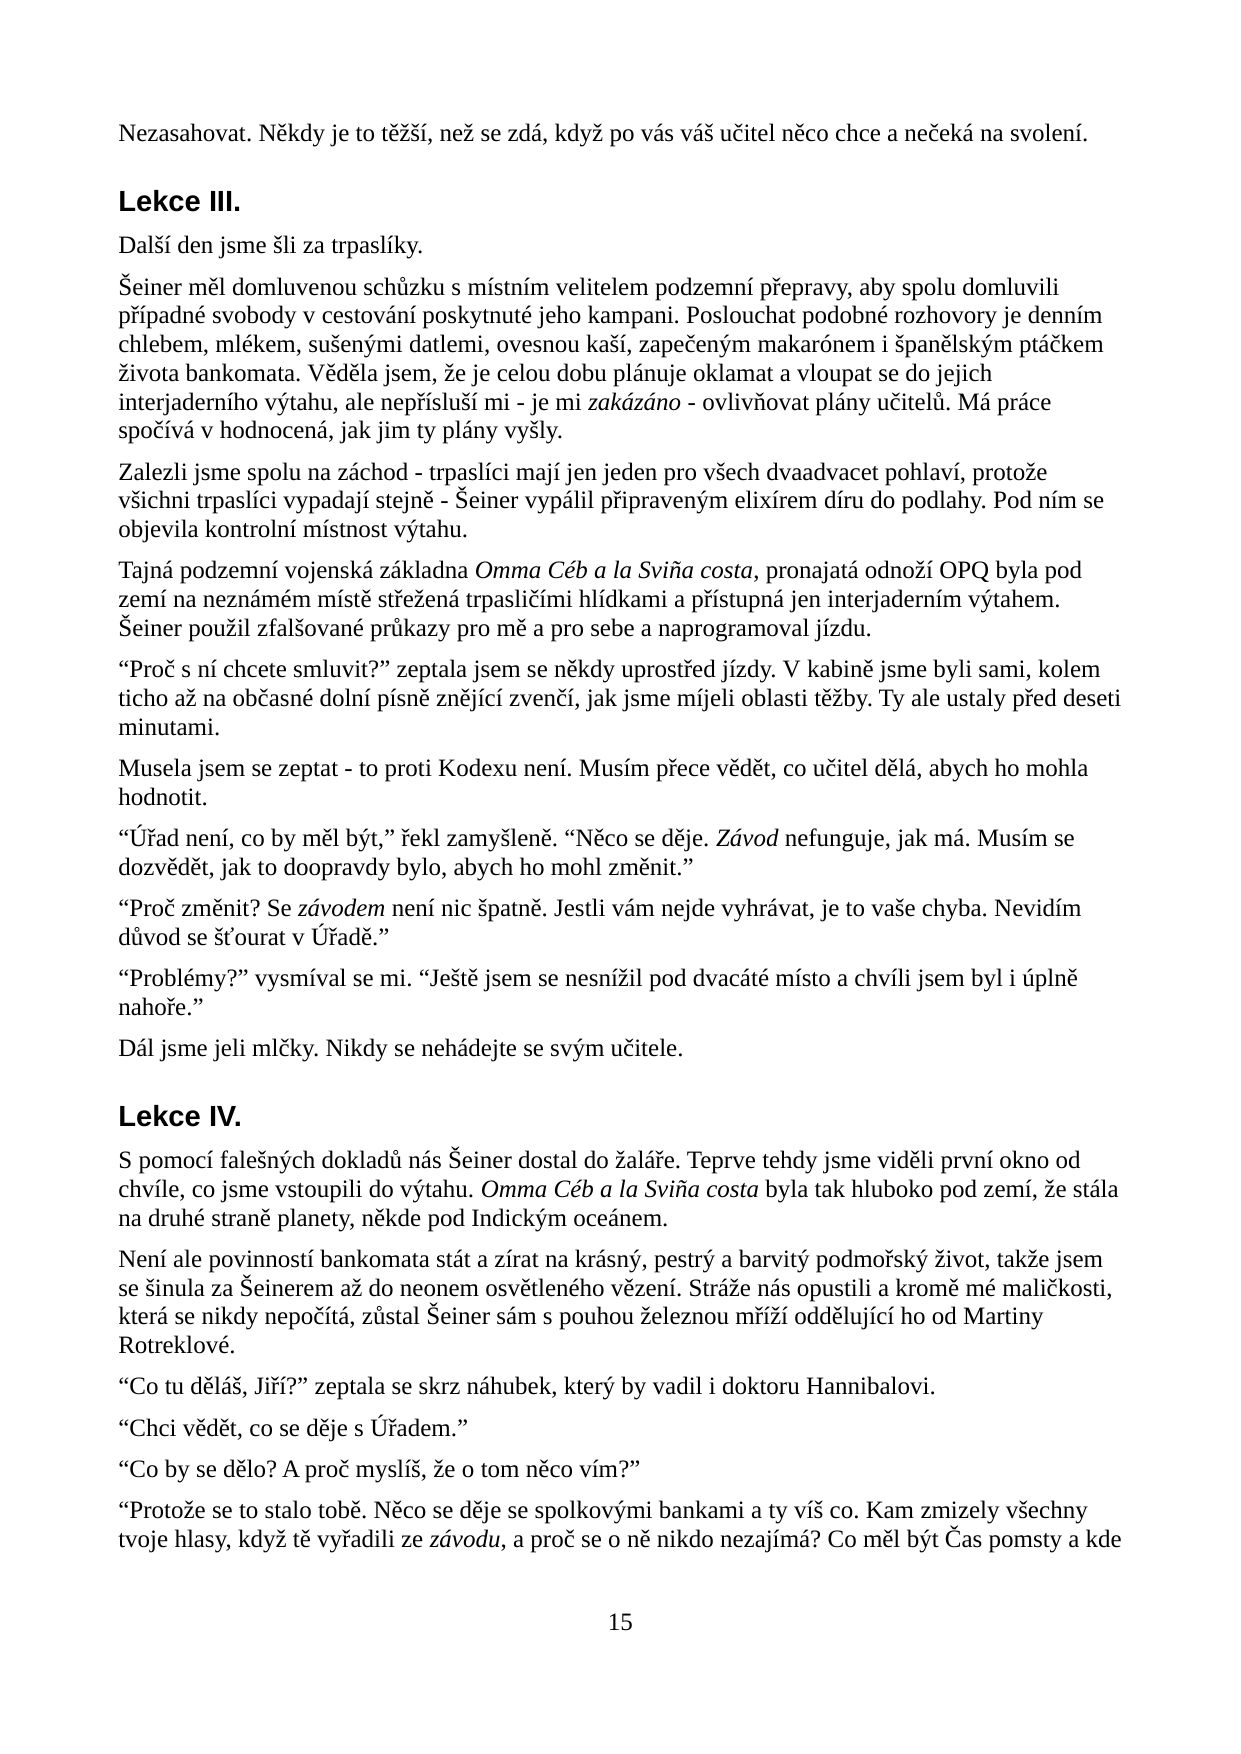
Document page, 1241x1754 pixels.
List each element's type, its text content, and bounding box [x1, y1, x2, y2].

text “Co by se dělo? A proč myslíš, že o tom něco vím?” [118, 1454, 1122, 1483]
text “Chci vědět, co se děje s Úřadem.” [118, 1413, 1122, 1441]
text Musela jsem se zeptat - to proti Kodexu není. Musím přece vědět, co učitel dělá, abych ho mohla hodnotit. [118, 753, 1122, 810]
text “Proč s ní chcete smluvit?” zeptala jsem se někdy uprostřed jízdy. V kabině jsme byli sami, kolem ticho až na občasné dolní písně znějící zvenčí, jak jsme míjeli oblasti těžby. Ty ale ustaly před deseti minutami. [118, 654, 1122, 740]
text Není ale povinností bankomata stát a zírat na krásný, pestrý a barvitý podmořský život, takže jsem se šinula za Šeinerem až do neonem osvětleného vězení. Stráže nás opustili a kromě mé maličkosti, která se nikdy nepočítá, zůstal Šeiner sám s pouhou železnou mříží oddělující ho od Martiny Rotreklové. [118, 1244, 1122, 1359]
text Další den jsme šli za trpaslíky. [118, 230, 1122, 259]
subtitle Lekce III. [118, 184, 1122, 218]
subtitle Lekce IV. [118, 1099, 1122, 1133]
text Nezasahovat. Někdy je to těžší, než se zdá, když po vás váš učitel něco chce a nečeká na svolení. [118, 118, 1122, 147]
text S pomocí falešných dokladů nás Šeiner dostal do žaláře. Teprve tehdy jsme viděli první okno od chvíle, co jsme vstoupili do výtahu. Omma Céb a la Sviña costa byla tak hluboko pod zemí, že stála na druhé straně planety, někde pod Indickým oceánem. [118, 1145, 1122, 1231]
text Šeiner měl domluvenou schůzku s místním velitelem podzemní přepravy, aby spolu domluvili případné svobody v cestování poskytnuté jeho kampani. Poslouchat podobné rozhovory je denním chlebem, mlékem, sušenými datlemi, ovesnou kaší, zapečeným makarónem i španělským ptáčkem života bankomata. Věděla jsem, že je celou dobu plánuje oklamat a vloupat se do jejich interjaderního výtahu, ale nepřísluší mi - je mi zakázáno - ovlivňovat plány učitelů. Má práce spočívá v hodnocená, jak jim ty plány vyšly. [118, 272, 1122, 444]
text “Proč změnit? Se závodem není nic špatně. Jestli vám nejde vyhrávat, je to vaše chyba. Nevidím důvod se šťourat v Úřadě.” [118, 893, 1122, 950]
text “Protože se to stalo tobě. Něco se děje se spolkovými bankami a ty víš co. Kam zmizely všechny tvoje hlasy, když tě vyřadili ze závodu, a proč se o ně nikdo nezajímá? Co měl být Čas pomsty a kde [118, 1495, 1122, 1553]
text “Co tu děláš, Jiří?” zeptala se skrz náhubek, který by vadil i doktoru Hannibalovi. [118, 1371, 1122, 1400]
text Zalezli jsme spolu na záchod - trpaslíci mají jen jeden pro všech dvaadvacet pohlaví, protože všichni trpaslíci vypadají stejně - Šeiner vypálil připraveným elixírem díru do podlahy. Pod ním se objevila kontrolní místnost výtahu. [118, 457, 1122, 543]
text “Úřad není, co by měl být,” řekl zamyšleně. “Něco se děje. Závod nefunguje, jak má. Musím se dozvědět, jak to doopravdy bylo, abych ho mohl změnit.” [118, 823, 1122, 880]
text Tajná podzemní vojenská základna Omma Céb a la Sviña costa, pronajatá odnoží OPQ byla pod zemí na neznámém místě střežená trpasličími hlídkami a přístupná jen interjaderním výtahem. Šeiner použil zfalšované průkazy pro mě a pro sebe a naprogramoval jízdu. [118, 555, 1122, 642]
text “Problémy?” vysmíval se mi. “Ještě jsem se nesnížil pod dvacáté místo a chvíli jsem byl i úplně nahoře.” [118, 963, 1122, 1020]
text Dál jsme jeli mlčky. Nikdy se nehádejte se svým učitele. [118, 1033, 1122, 1062]
